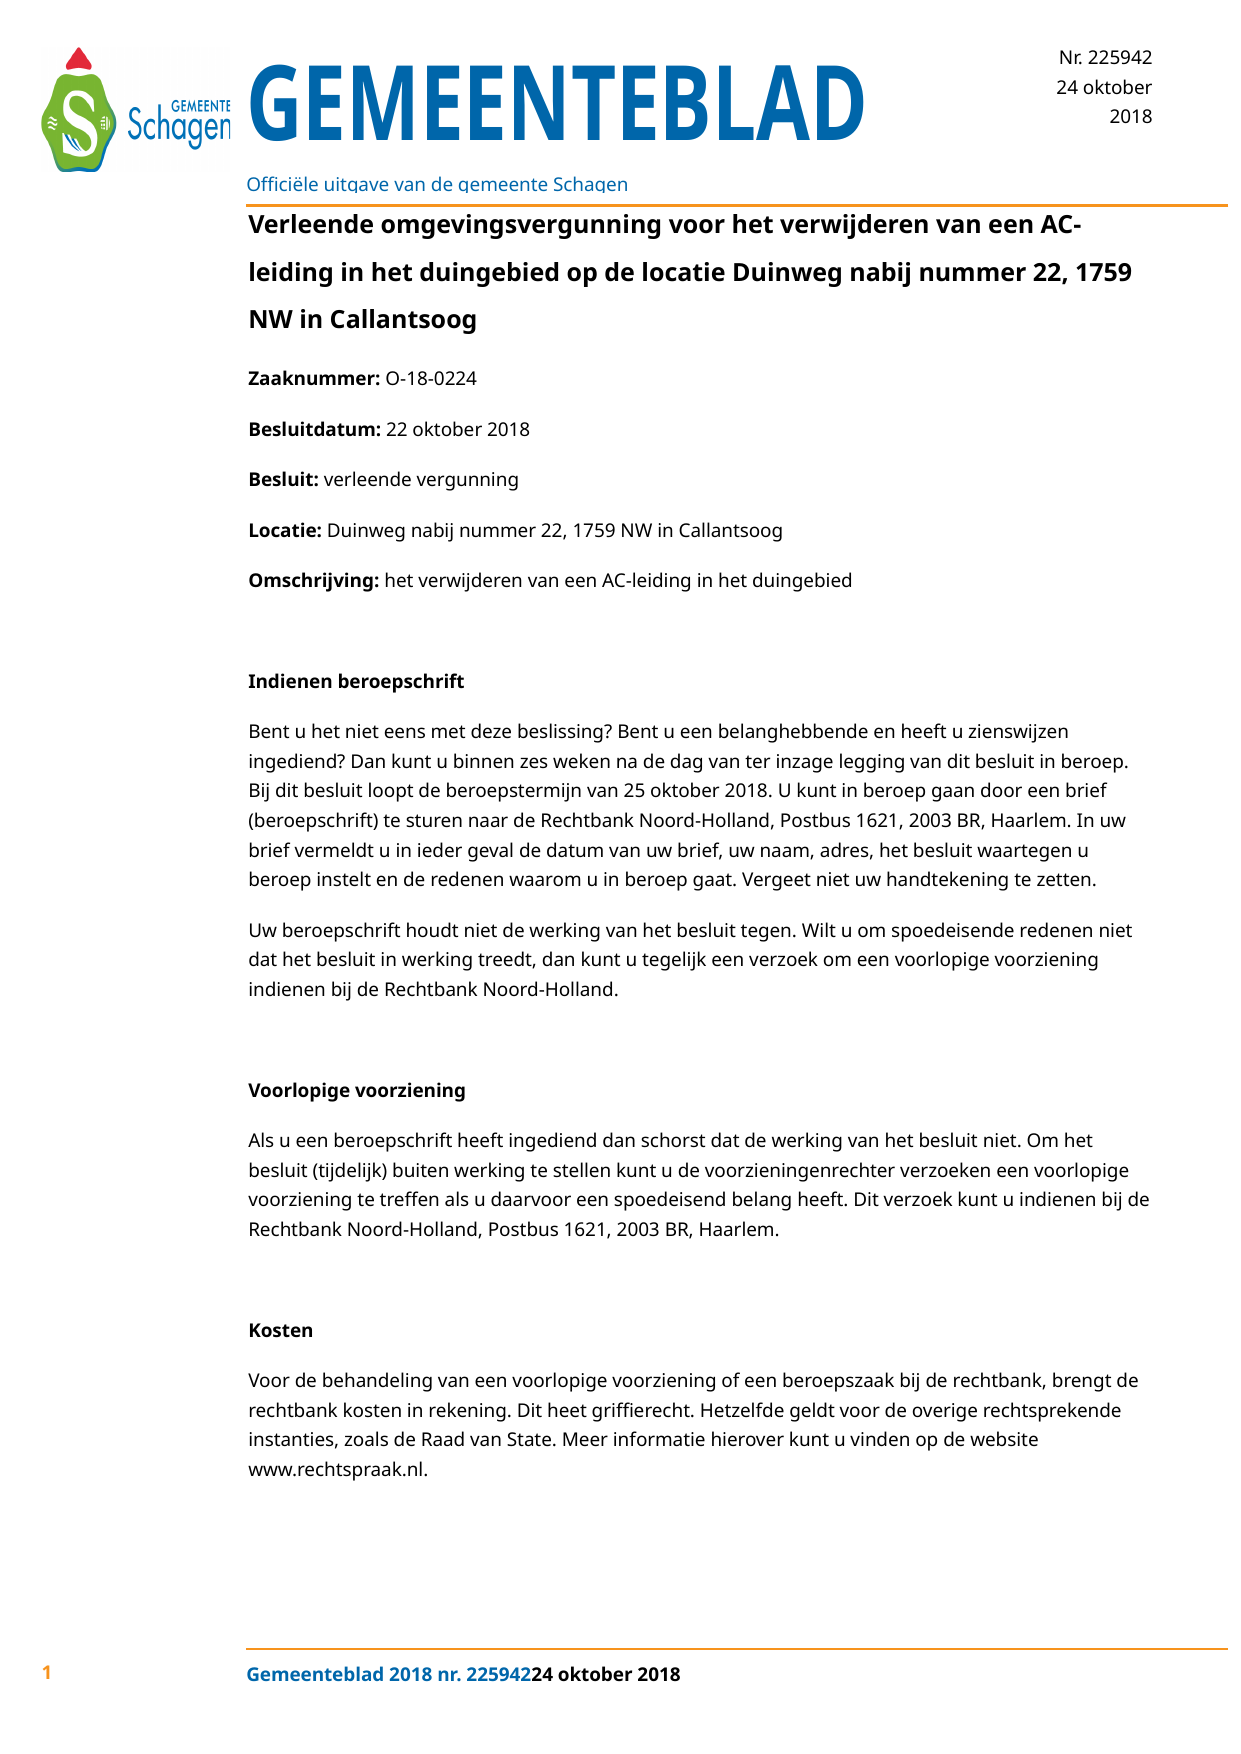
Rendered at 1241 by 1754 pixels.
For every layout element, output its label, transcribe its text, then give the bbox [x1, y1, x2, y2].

text Verleende omgevingsvergunning voor het verwijderen van een AC-leiding in het duingebied op de locatie Duinweg nabij nummer 22, 1759 NW in Callantsoog [248, 207, 1152, 336]
text Kosten [248, 1317, 1152, 1342]
text Indienen beroepschrift [248, 668, 1152, 694]
text Voor de behandeling van een voorlopige voorziening of een beroepszaak bij de rechtbank, brengt de rechtbank kosten in rekening. Dit heet griffierecht. Hetzelfde geldt voor de overige rechtsprekende instanties, zoals de Raad van State. Meer informatie hierover kunt u vinden op de website www.rechtspraak.nl. [248, 1367, 1152, 1482]
text Zaaknummer: O-18-0224 [248, 366, 1152, 391]
text Voorlopige voorziening [248, 1077, 1152, 1102]
picture [41, 47, 231, 172]
text Besluitdatum: 22 oktober 2018 [248, 416, 1152, 442]
text Uw beroepschrift houdt niet de werking van het besluit tegen. Wilt u om spoedeisende redenen niet dat het besluit in werking treedt, dan kunt u tegelijk een verzoek om een voorlopige voorziening indienen bij de Rechtbank Noord-Holland. [248, 917, 1152, 1002]
text Omschrijving: het verwijderen van een AC-leiding in het duingebied [248, 567, 1152, 593]
text Besluit: verleende vergunning [248, 466, 1152, 492]
text Bent u het niet eens met deze beslissing? Bent u een belanghebbende en heeft u zienswijzen ingediend? Dan kunt u binnen zes weken na de dag van ter inzage legging van dit besluit in beroep. Bij dit besluit loopt de beroepstermijn van 25 oktober 2018. U kunt in beroep gaan door een brief (beroepschrift) te sturen naar de Rechtbank Noord-Holland, Postbus 1621, 2003 BR, Haarlem. In uw brief vermeldt u in ieder geval de datum van uw brief, uw naam, adres, het besluit waartegen u beroep instelt en de redenen waarom u in beroep gaat. Vergeet niet uw handtekening te zetten. [248, 718, 1152, 892]
text Als u een beroepschrift heeft ingediend dan schorst dat de werking van het besluit niet. Om het besluit (tijdelijk) buiten werking te stellen kunt u de voorzieningenrechter verzoeken een voorlopige voorziening te treffen als u daarvoor een spoedeisend belang heeft. Dit verzoek kunt u indienen bij de Rechtbank Noord-Holland, Postbus 1621, 2003 BR, Haarlem. [248, 1127, 1152, 1242]
text Locatie: Duinweg nabij nummer 22, 1759 NW in Callantsoog [248, 517, 1152, 542]
